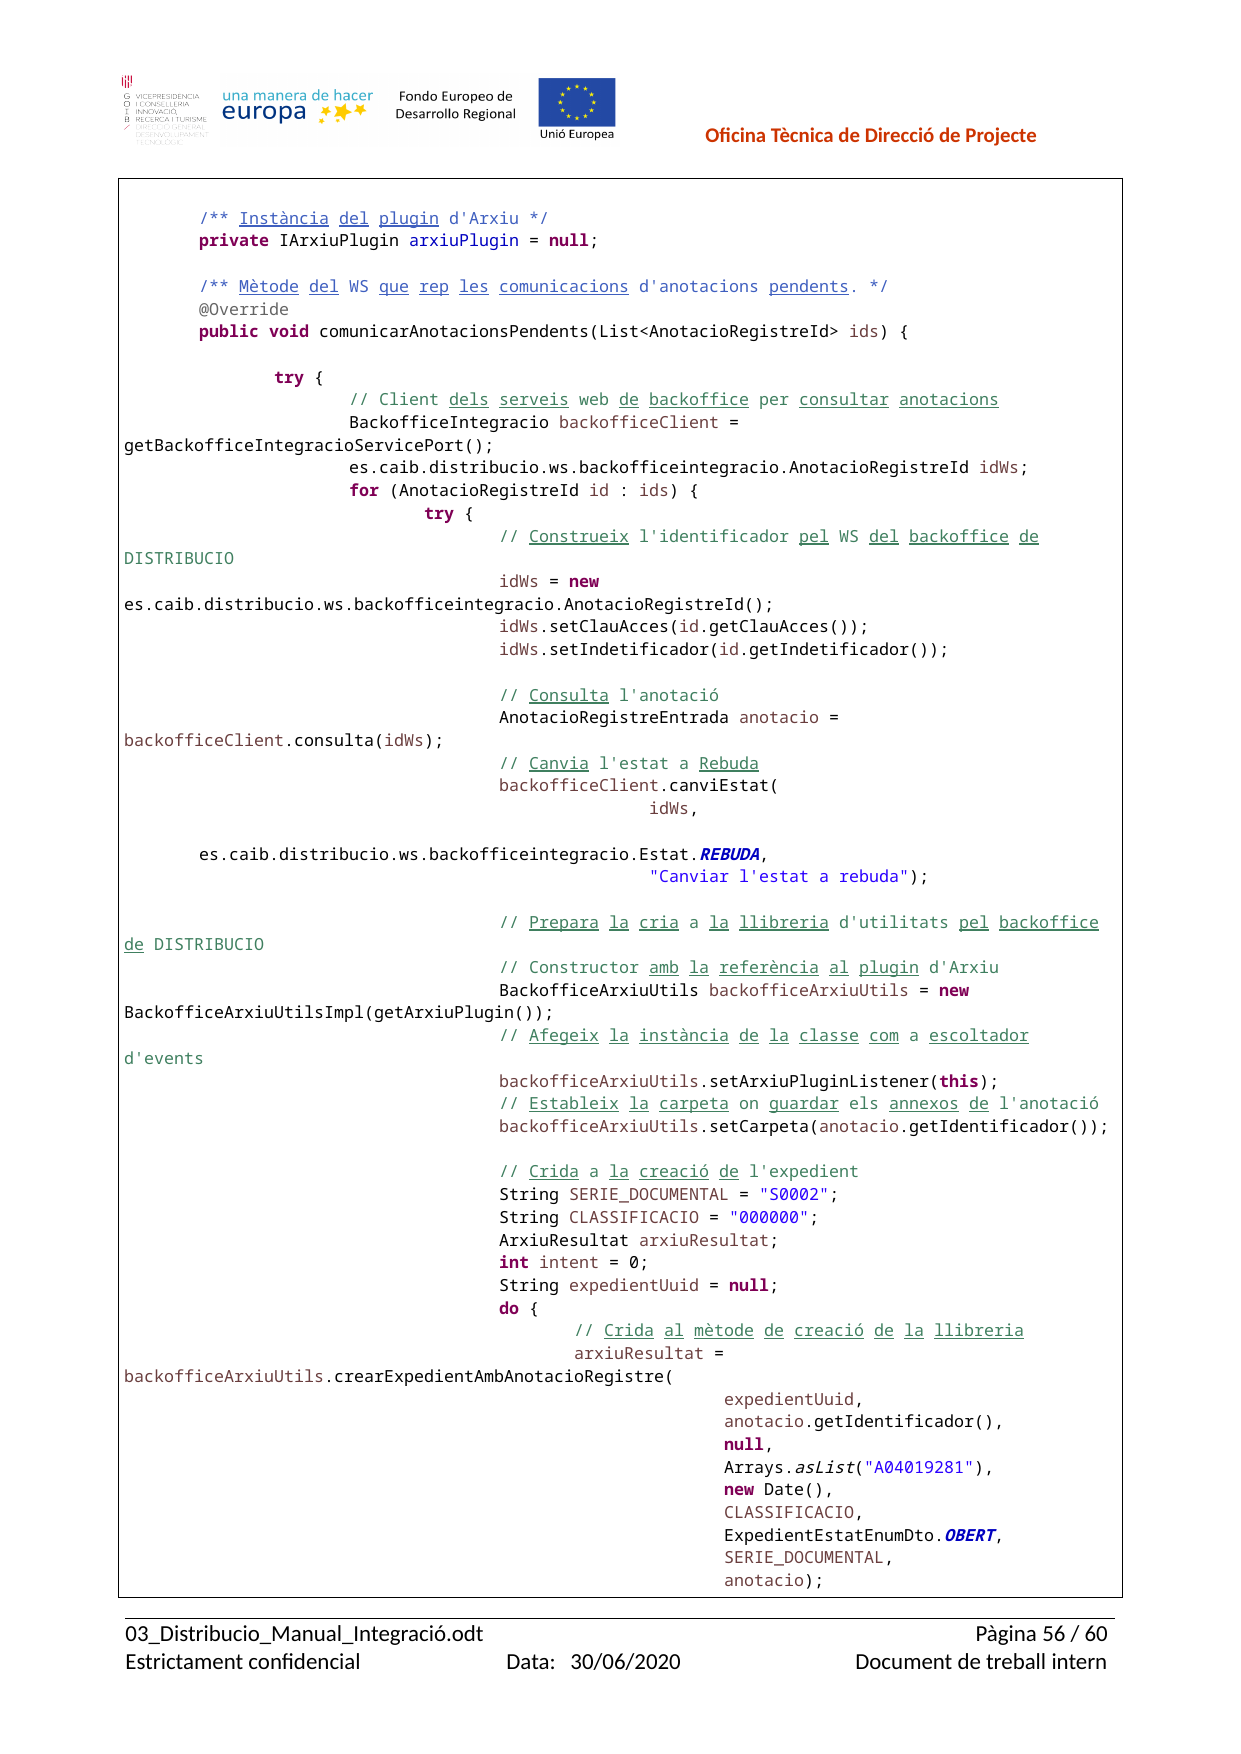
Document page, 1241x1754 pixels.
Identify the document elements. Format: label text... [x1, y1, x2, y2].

picture [219, 73, 621, 147]
picture [118, 73, 213, 147]
table_header /** Instància del plugin d'Arxiu */ private IArxiuPlugin arxiuPlugin = null; /** Mètode del WS que rep les comunicacions d'anotacions pendents. */ @Override public void comunicarAnotacionsPendents(List<AnotacioRegistreId> ids) { try { // Client dels serveis web de backoffice per consultar anotacions BackofficeIntegracio backofficeClient = getBackofficeIntegracioServicePort(); es.caib.distribucio.ws.backofficeintegracio.AnotacioRegistreId idWs; for (AnotacioRegistreId id : ids) { try { // Construeix l'identificador pel WS del backoffice de DISTRIBUCIO idWs = new es.caib.distribucio.ws.backofficeintegracio.AnotacioRegistreId(); idWs.setClauAcces(id.getClauAcces()); idWs.setIndetificador(id.getIndetificador()); // Consulta l'anotació AnotacioRegistreEntrada anotacio = backofficeClient.consulta(idWs); // Canvia l'estat a Rebuda backofficeClient.canviEstat( idWs, es.caib.distribucio.ws.backofficeintegracio.Estat.REBUDA, "Canviar l'estat a rebuda"); // Prepara la cria a la llibreria d'utilitats pel backoffice de DISTRIBUCIO // Constructor amb la referència al plugin d'Arxiu BackofficeArxiuUtils backofficeArxiuUtils = new BackofficeArxiuUtilsImpl(getArxiuPlugin()); // Afegeix la instància de la classe com a escoltador d'events backofficeArxiuUtils.setArxiuPluginListener(this); // Estableix la carpeta on guardar els annexos de l'anotació backofficeArxiuUtils.setCarpeta(anotacio.getIdentificador()); // Crida a la creació de l'expedient String SERIE_DOCUMENTAL = "S0002"; String CLASSIFICACIO = "000000"; ArxiuResultat arxiuResultat; int intent = 0; String expedientUuid = null; do { // Crida al mètode de creació de la llibreria arxiuResultat = backofficeArxiuUtils.crearExpedientAmbAnotacioRegistre( expedientUuid, anotacio.getIdentificador(), null, Arrays.asList("A04019281"), new Date(), CLASSIFICACIO, ExpedientEstatEnumDto.OBERT, SERIE_DOCUMENTAL, anotacio); [119, 179, 1122, 1597]
